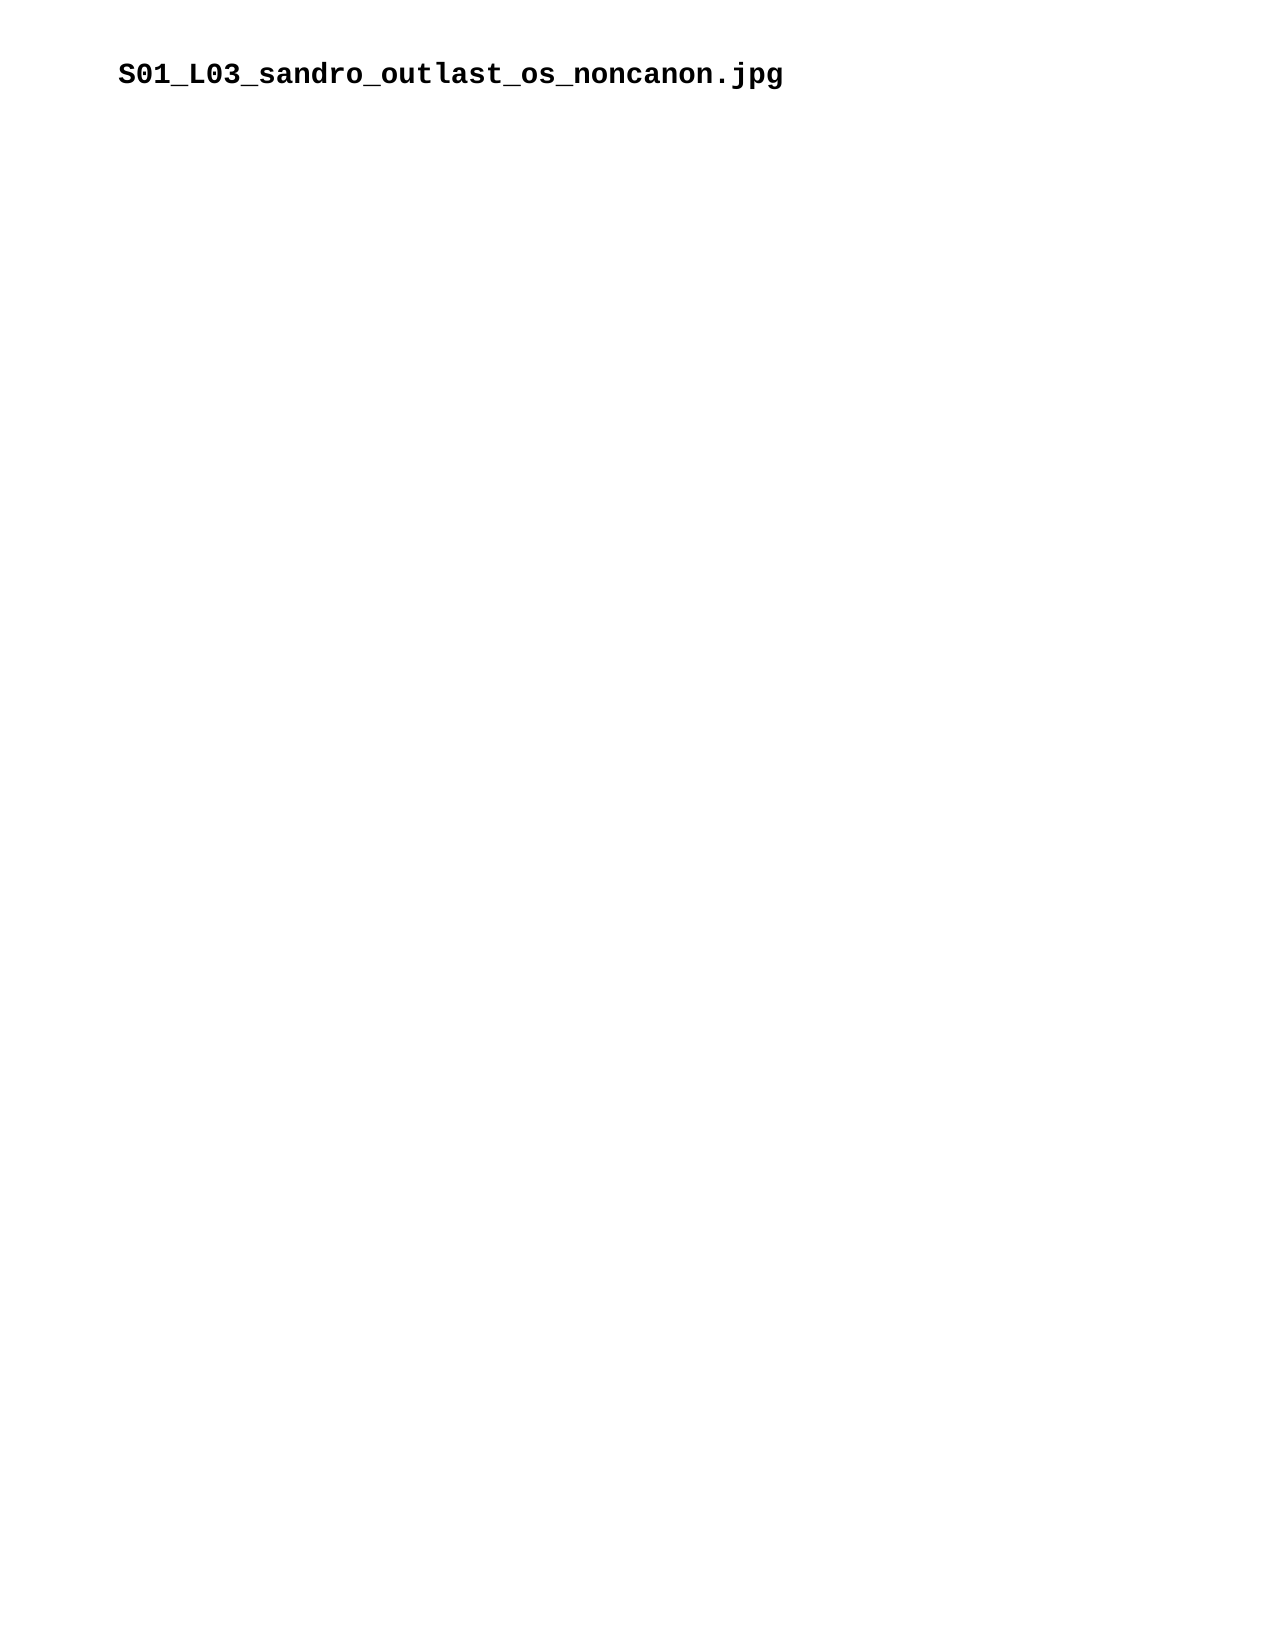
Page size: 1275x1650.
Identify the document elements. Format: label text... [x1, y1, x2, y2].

subtitle S01_L03_sandro_outlast_os_noncanon.jpg [118, 59, 1216, 92]
